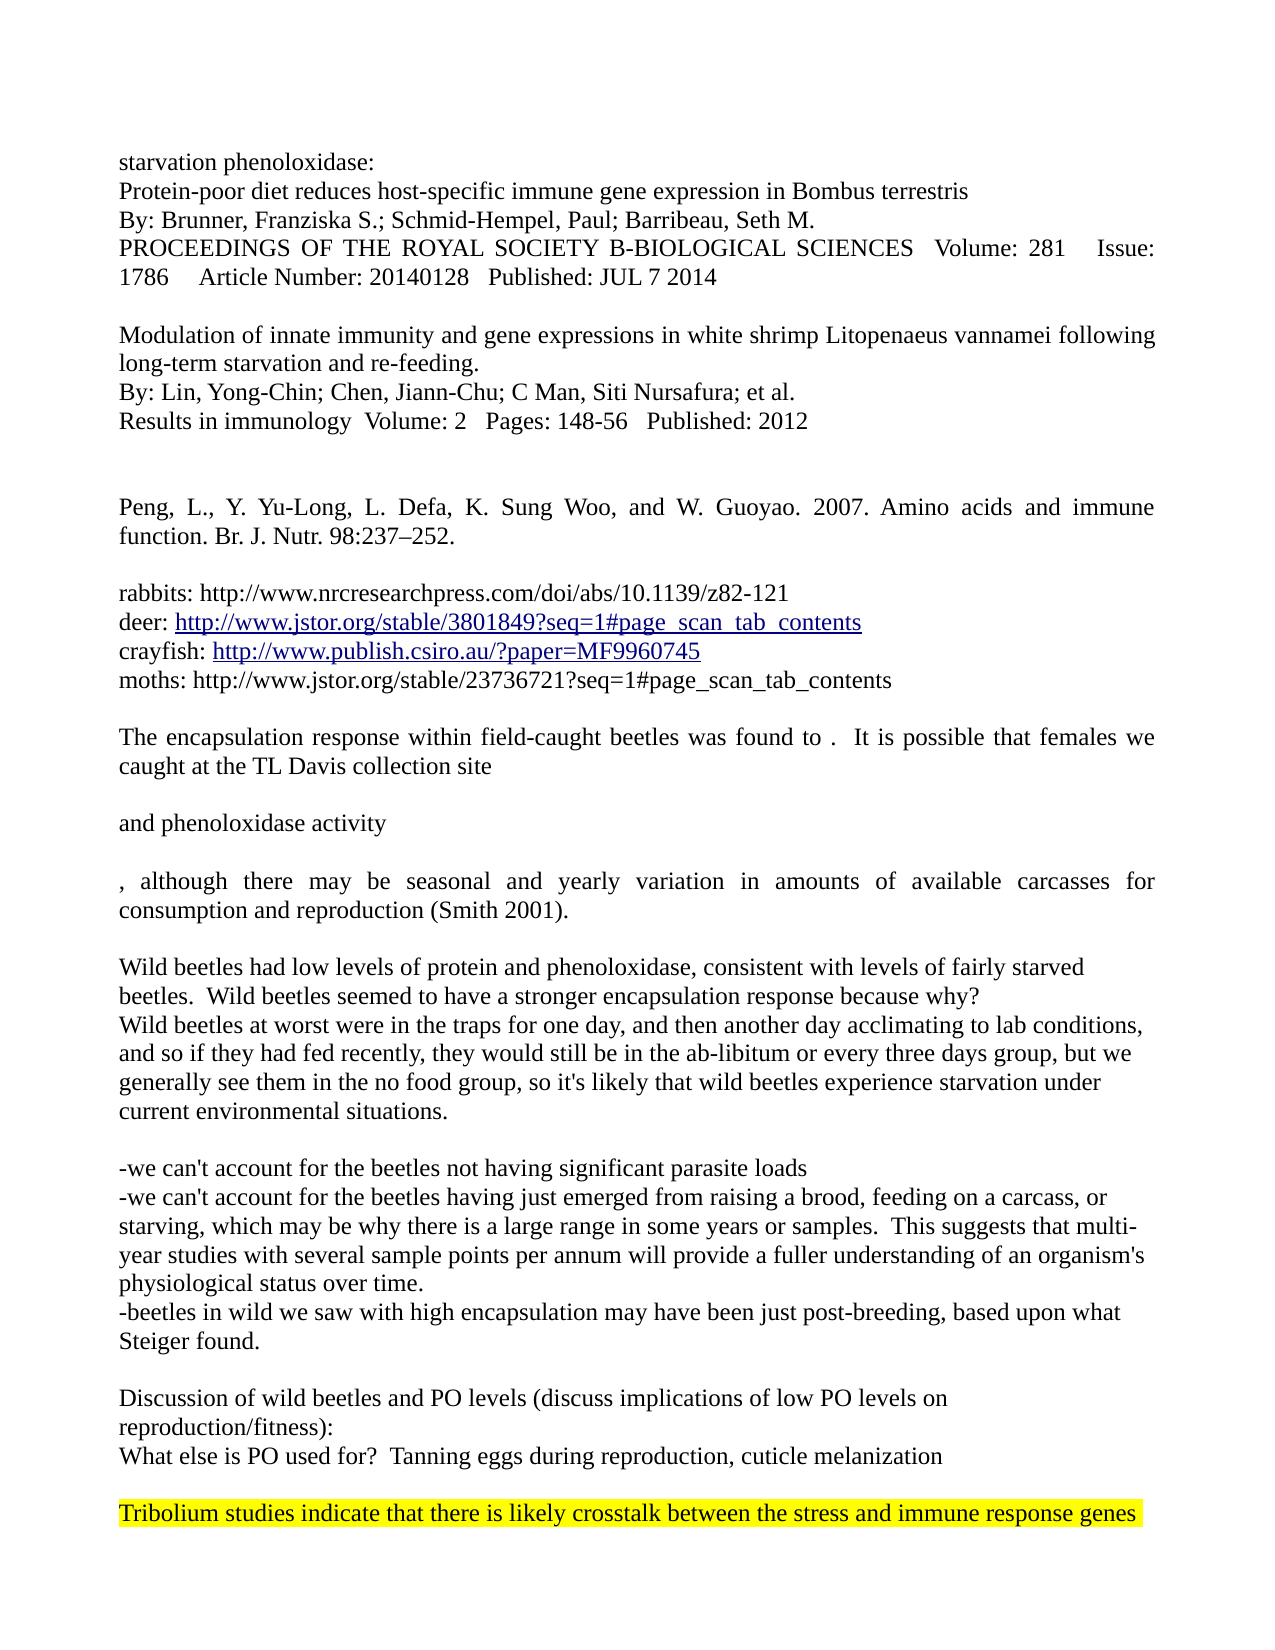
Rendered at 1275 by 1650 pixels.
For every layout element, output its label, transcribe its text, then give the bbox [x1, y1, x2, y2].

text Modulation of innate immunity and gene expressions in white shrimp Litopenaeus vannamei following long-term starvation and re-feeding. [118, 320, 1156, 377]
text By: Lin, Yong-Chin; Chen, Jiann-Chu; C Man, Siti Nursafura; et al. [118, 377, 1156, 406]
text -beetles in wild we saw with high encapsulation may have been just post-breeding, based upon what Steiger found. [118, 1297, 1156, 1355]
text starvation phenoloxidase: [118, 147, 1156, 176]
text Discussion of wild beetles and PO levels (discuss implications of low PO levels on reproduction/fitness): [118, 1383, 1156, 1441]
text By: Brunner, Franziska S.; Schmid-Hempel, Paul; Barribeau, Seth M. [118, 205, 1156, 233]
text -we can't account for the beetles having just emerged from raising a brood, feeding on a carcass, or starving, which may be why there is a large range in some years or samples. This suggests that multi-year studies with several sample points per annum will provide a fuller understanding of an organism's physiological status over time. [118, 1182, 1156, 1297]
text -we can't account for the beetles not having significant parasite loads [118, 1153, 1156, 1182]
text PROCEEDINGS OF THE ROYAL SOCIETY B-BIOLOGICAL SCIENCES Volume: 281 Issue: 1786 Article Number: 20140128 Published: JUL 7 2014 [118, 233, 1156, 291]
text Peng, L., Y. Yu-Long, L. Defa, K. Sung Woo, and W. Guoyao. 2007. Amino acids and immune function. Br. J. Nutr. 98:237–252. [118, 492, 1156, 550]
text What else is PO used for? Tanning eggs during reproduction, cuticle melanization [118, 1441, 1156, 1470]
text , although there may be seasonal and yearly variation in amounts of available carcasses for consumption and reproduction (Smith 2001). [118, 866, 1156, 923]
text and phenoloxidase activity [118, 808, 1156, 837]
text moths: http://www.jstor.org/stable/23736721?seq=1#page_scan_tab_contents [118, 665, 1156, 693]
text Results in immunology Volume: 2 Pages: 148-56 Published: 2012 [118, 406, 1156, 435]
text Tribolium studies indicate that there is likely crosstalk between the stress and immune response genes [118, 1498, 1156, 1527]
text Protein-poor diet reduces host-specific immune gene expression in Bombus terrestris [118, 176, 1156, 205]
text crayfish: http://www.publish.csiro.au/?paper=MF9960745 [118, 636, 1156, 665]
text Wild beetles at worst were in the traps for one day, and then another day acclimating to lab conditions, and so if they had fed recently, they would still be in the ab-libitum or every three days group, but we generally see them in the no food group, so it's likely that wild beetles experience starvation under current environmental situations. [118, 1010, 1156, 1125]
text Wild beetles had low levels of protein and phenoloxidase, consistent with levels of fairly starved beetles. Wild beetles seemed to have a stronger encapsulation response because why? [118, 952, 1156, 1010]
text The encapsulation response within field-caught beetles was found to . It is possible that females we caught at the TL Davis collection site [118, 722, 1156, 780]
text deer: http://www.jstor.org/stable/3801849?seq=1#page_scan_tab_contents [118, 607, 1156, 636]
text rabbits: http://www.nrcresearchpress.com/doi/abs/10.1139/z82-121 [118, 578, 1156, 607]
